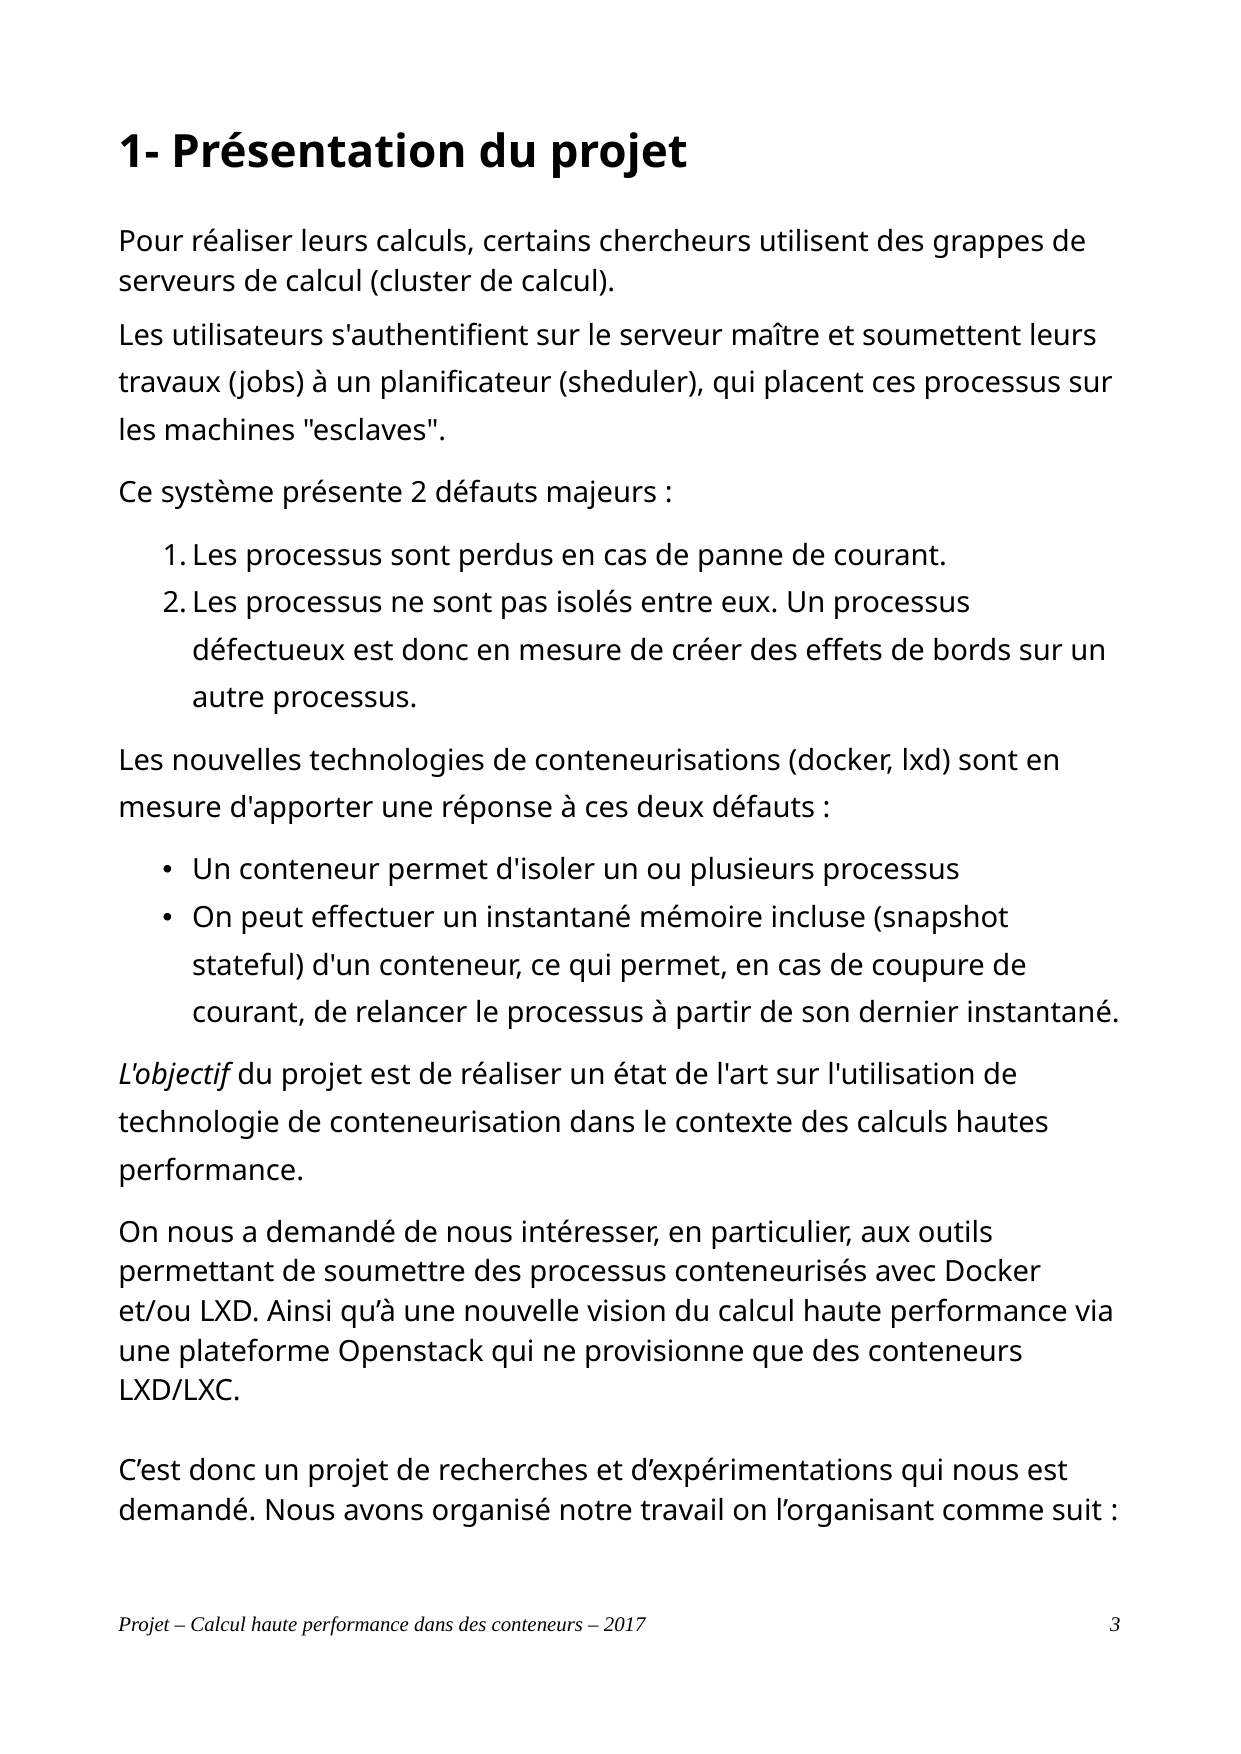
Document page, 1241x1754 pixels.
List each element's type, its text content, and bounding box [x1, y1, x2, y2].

text On nous a demandé de nous intéresser, en particulier, aux outils permettant de soumettre des processus conteneurisés avec Docker et/ou LXD. Ainsi qu’à une nouvelle vision du calcul haute performance via une plateforme Openstack qui ne provisionne que des conteneurs LXD/LXC. [118, 1211, 1122, 1409]
text Les nouvelles technologies de conteneurisations (docker, lxd) sont en mesure d'apporter une réponse à ces deux défauts : [118, 739, 1122, 826]
list On peut effectuer un instantané mémoire incluse (snapshot stateful) d'un conteneur, ce qui permet, en cas de coupure de courant, de relancer le processus à partir de son dernier instantané. [162, 896, 1122, 1031]
text 1- Présentation du projet [118, 118, 1122, 181]
text C’est donc un projet de recherches et d’expérimentations qui nous est demandé. Nous avons organisé notre travail on l’organisant comme suit : [118, 1449, 1122, 1528]
list Les processus sont perdus en cas de panne de courant. [162, 534, 1122, 573]
text L'objectif du projet est de réaliser un état de l'art sur l'utilisation de technologie de conteneurisation dans le contexte des calculs hautes performance. [118, 1053, 1122, 1188]
text Les utilisateurs s'authentifient sur le serveur maître et soumettent leurs travaux (jobs) à un planificateur (sheduler), qui placent ces processus sur les machines "esclaves". [118, 314, 1122, 449]
list Un conteneur permet d'isoler un ou plusieurs processus [162, 848, 1122, 888]
list Les processus ne sont pas isolés entre eux. Un processus défectueux est donc en mesure de créer des effets de bords sur un autre processus. [162, 581, 1122, 716]
text Ce système présente 2 défauts majeurs : [118, 472, 1122, 511]
text Pour réaliser leurs calculs, certains chercheurs utilisent des grappes de serveurs de calcul (cluster de calcul). [118, 220, 1122, 299]
